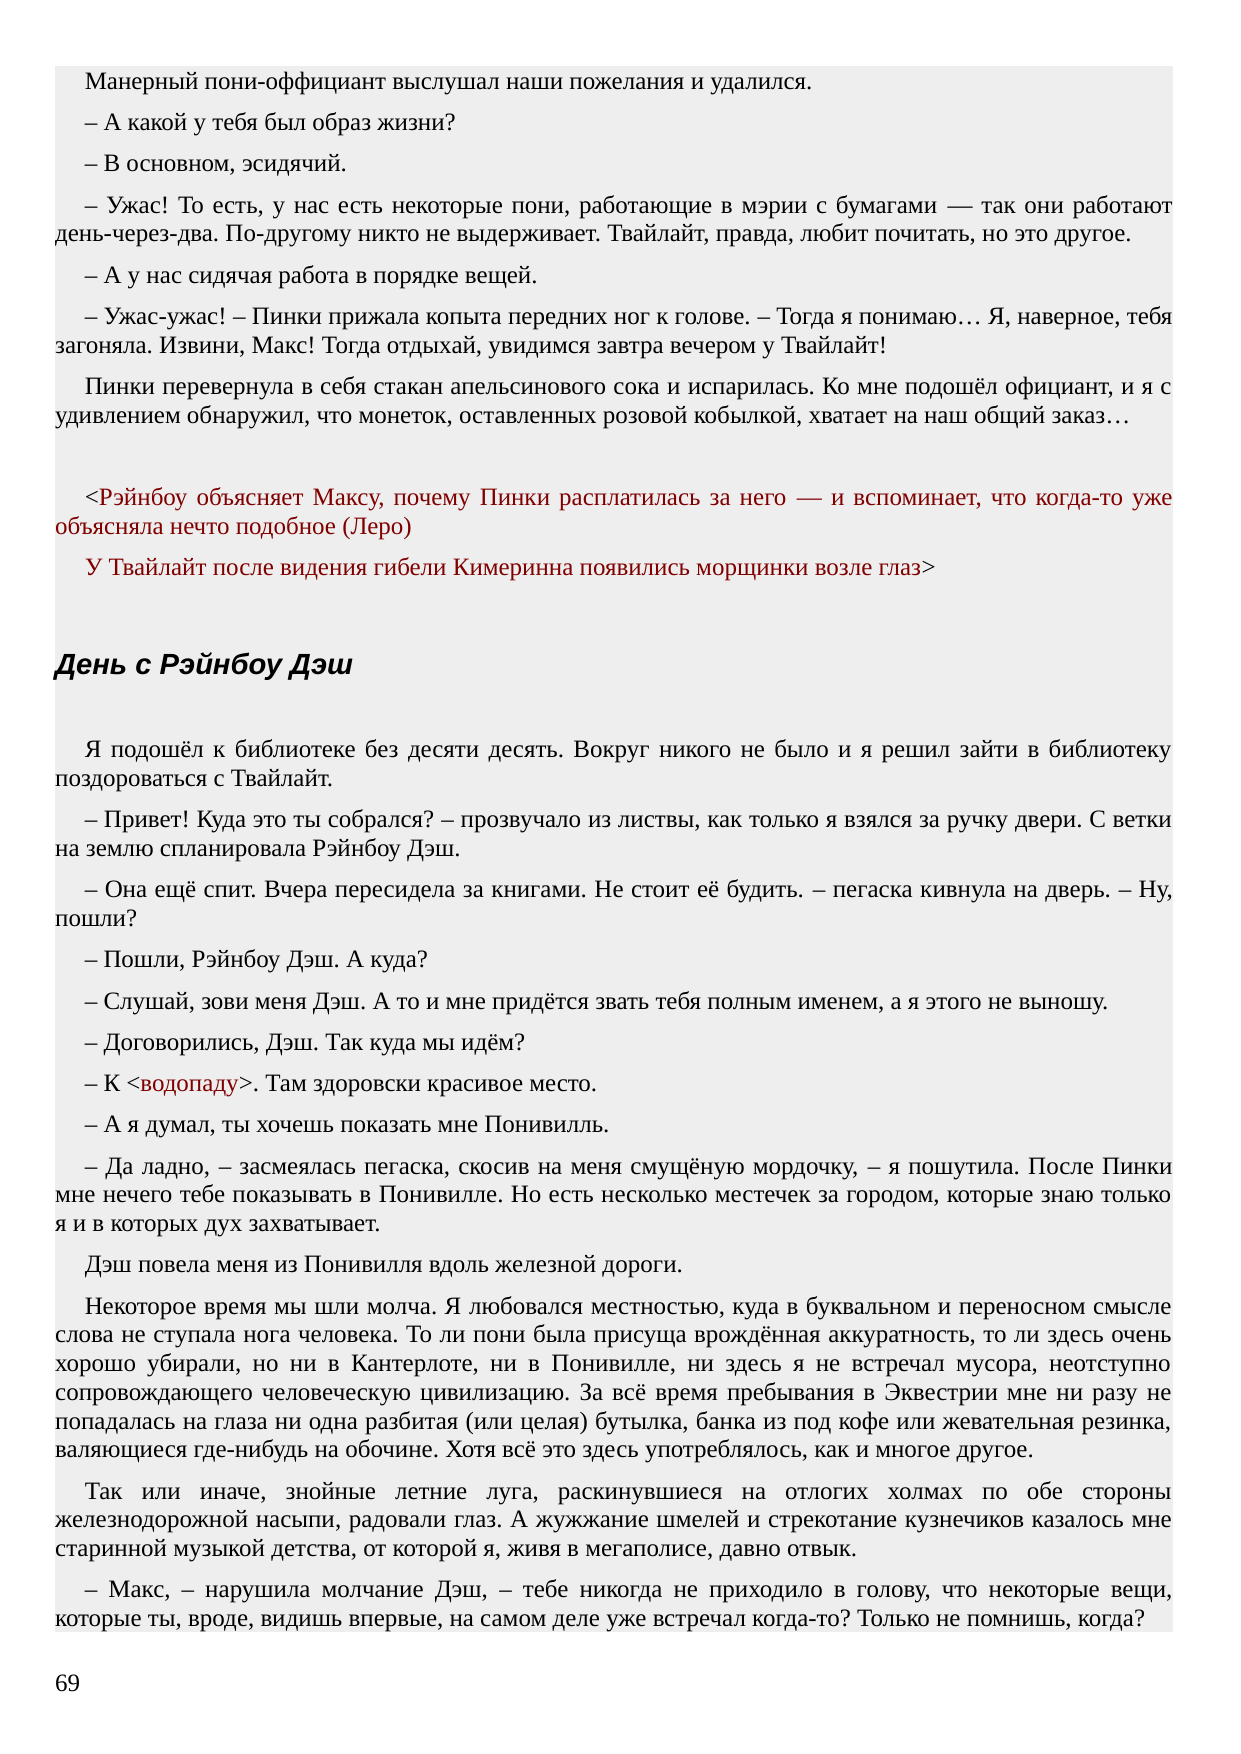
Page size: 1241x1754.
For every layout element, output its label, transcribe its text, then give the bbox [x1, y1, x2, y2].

text – А какой у тебя был образ жизни? [55, 107, 1173, 136]
text Некоторое время мы шли молча. Я любовался местностью, куда в буквальном и переносном смысле слова не ступала нога человека. То ли пони была присуща врождённая аккуратность, то ли здесь очень хорошо убирали, но ни в Кантерлоте, ни в Понивилле, ни здесь я не встречал мусора, неотступно сопровождающего человеческую цивилизацию. За всё время пребывания в Эквестрии мне ни разу не попадалась на глаза ни одна разбитая (или целая) бутылка, банка из под кофе или жевательная резинка, валяющиеся где-нибудь на обочине. Хотя всё это здесь употреблялось, как и многое другое. [55, 1291, 1173, 1463]
text – Договорились, Дэш. Так куда мы идём? [55, 1027, 1173, 1056]
text – Ужас! То есть, у нас есть некоторые пони, работающие в мэрии с бумагами — так они работают день-через-два. По-другому никто не выдерживает. Твайлайт, правда, любит почитать, но это другое. [55, 190, 1173, 247]
text – Слушай, зови меня Дэш. А то и мне придётся звать тебя полным именем, а я этого не выношу. [55, 986, 1173, 1014]
text – Ужас-ужас! – Пинки прижала копыта передних ног к голове. – Тогда я понимаю… Я, наверное, тебя загоняла. Извини, Макс! Тогда отдыхай, увидимся завтра вечером у Твайлайт! [55, 301, 1173, 358]
text – Макс, – нарушила молчание Дэш, – тебе никогда не приходило в голову, что некоторые вещи, которые ты, вроде, видишь впервые, на самом деле уже встречал когда-то? Только не помнишь, когда? [55, 1574, 1173, 1632]
text – К <водопаду>. Там здоровски красивое место. [55, 1068, 1173, 1097]
text – Да ладно, – засмеялась пегаска, скосив на меня смущёную мордочку, – я пошутила. После Пинки мне нечего тебе показывать в Понивилле. Но есть несколько местечек за городом, которые знаю только я и в которых дух захватывает. [55, 1151, 1173, 1237]
text – А я думал, ты хочешь показать мне Понивилль. [55, 1109, 1173, 1138]
text Дэш повела меня из Понивилля вдоль железной дороги. [55, 1249, 1173, 1278]
subtitle День с Рэйнбоу Дэш [55, 647, 1173, 681]
text Манерный пони-оффициант выслушал наши пожелания и удалился. [55, 66, 1173, 95]
text – А у нас сидячая работа в порядке вещей. [55, 260, 1173, 288]
text – Она ещё спит. Вчера пересидела за книгами. Не стоит её будить. – пегаска кивнула на дверь. – Ну, пошли? [55, 874, 1173, 932]
text – Пошли, Рэйнбоу Дэш. А куда? [55, 944, 1173, 973]
text – Привет! Куда это ты собрался? – прозвучало из листвы, как только я взялся за ручку двери. С ветки на землю спланировала Рэйнбоу Дэш. [55, 804, 1173, 862]
text – В основном, эсидячий. [55, 148, 1173, 177]
text Пинки перевернула в себя стакан апельсинового сока и испарилась. Ко мне подошёл официант, и я с удивлением обнаружил, что монеток, оставленных розовой кобылкой, хватает на наш общий заказ… [55, 371, 1173, 428]
text У Твайлайт после видения гибели Кимеринна появились морщинки возле глаз> [55, 552, 1173, 581]
text Я подошёл к библиотеке без десяти десять. Вокруг никого не было и я решил зайти в библиотеку поздороваться с Твайлайт. [55, 734, 1173, 792]
text <Рэйнбоу объясняет Максу, почему Пинки расплатилась за него — и вспоминает, что когда-то уже объясняла нечто подобное (Леро) [55, 482, 1173, 540]
text Так или иначе, знойные летние луга, раскинувшиеся на отлогих холмах по обе стороны железнодорожной насыпи, радовали глаз. А жужжание шмелей и стрекотание кузнечиков казалось мне старинной музыкой детства, от которой я, живя в мегаполисе, давно отвык. [55, 1476, 1173, 1562]
